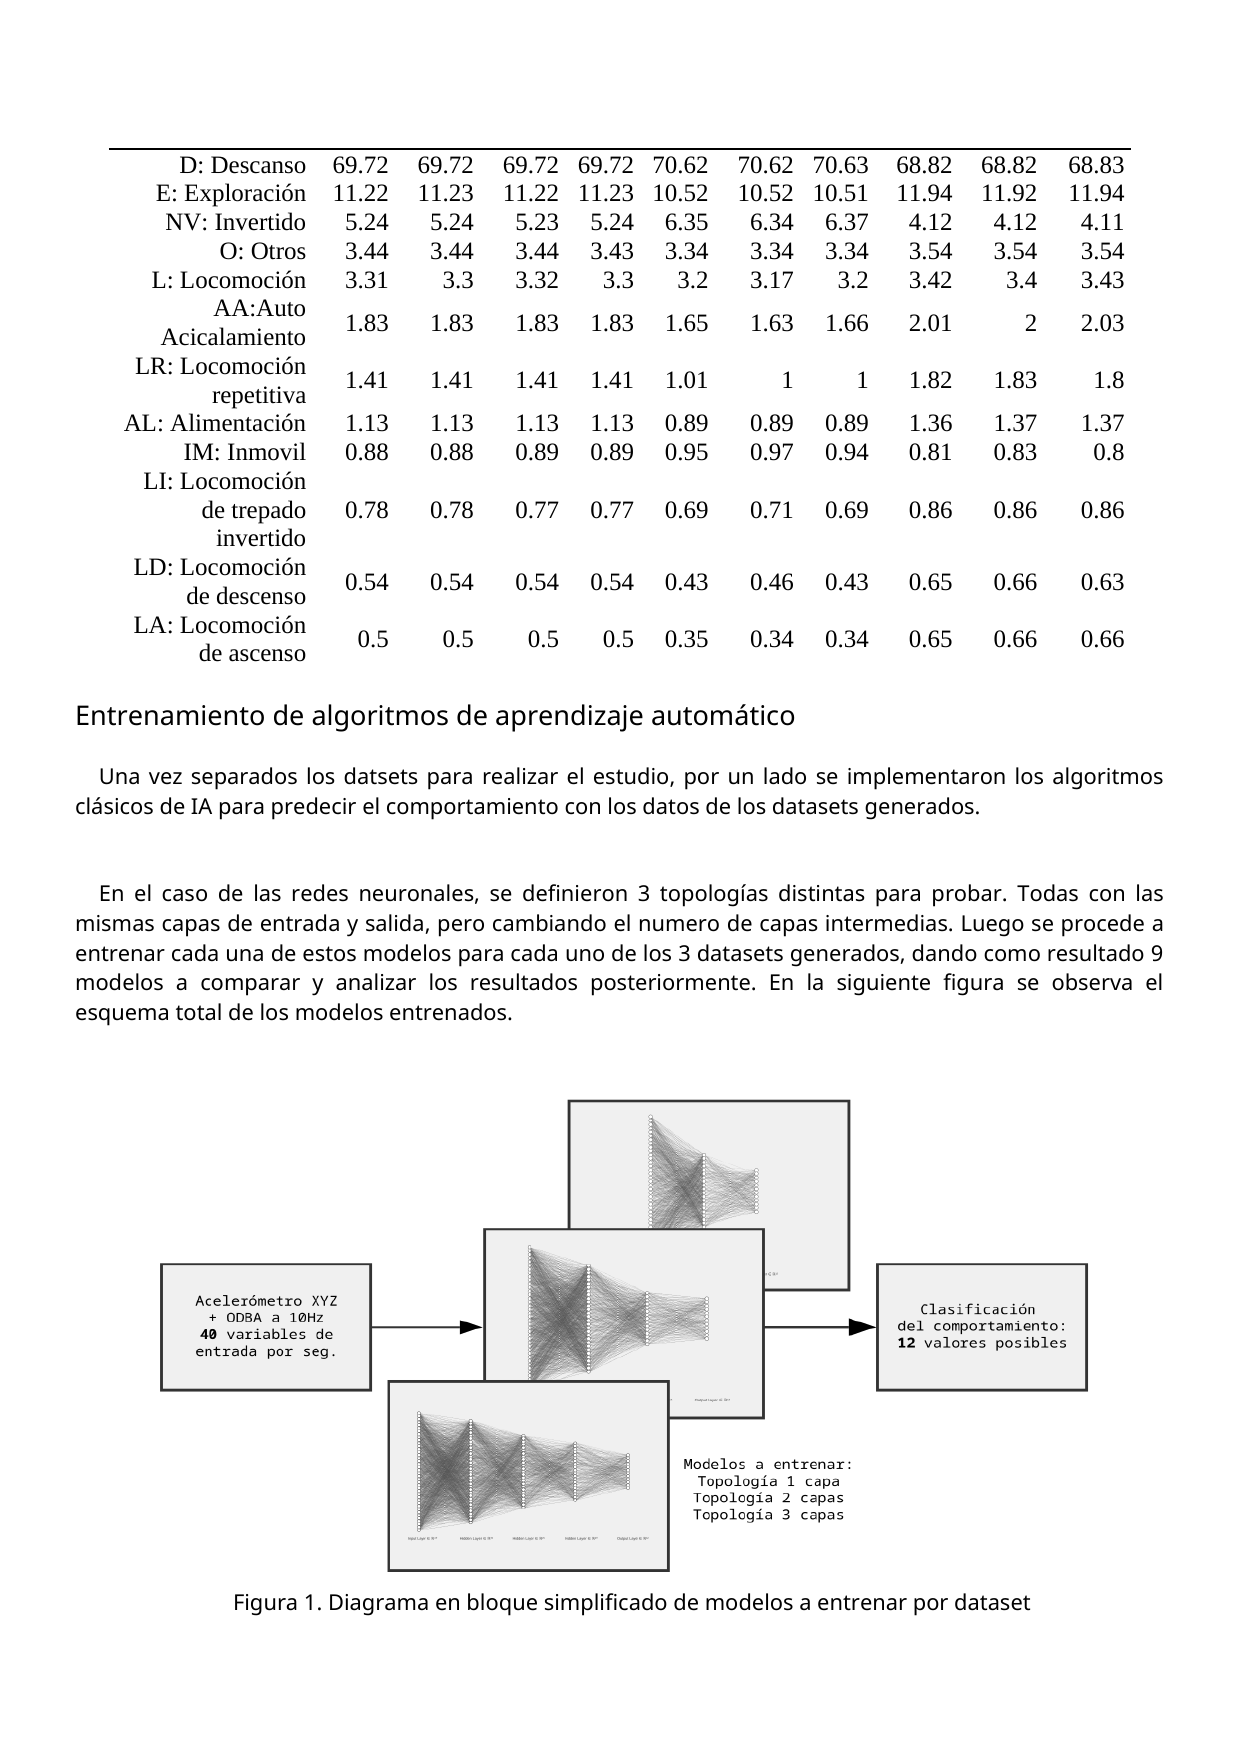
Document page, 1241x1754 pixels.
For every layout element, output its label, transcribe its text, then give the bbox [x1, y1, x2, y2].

table_cell 0.54 [566, 552, 641, 610]
table_cell 2 [960, 294, 1044, 351]
table_cell 3.44 [313, 236, 396, 265]
table_cell 3.32 [481, 265, 566, 293]
table_cell L: Locomoción [109, 265, 313, 293]
table_cell 0.65 [876, 610, 959, 667]
table_cell 1.65 [641, 294, 716, 351]
table_cell 0.86 [960, 466, 1044, 552]
table_cell 10.52 [641, 179, 716, 207]
table_cell 10.51 [801, 179, 876, 207]
text Entrenamiento de algoritmos de aprendizaje automático [75, 696, 1165, 733]
table_cell 0.54 [481, 552, 566, 610]
table_cell 0.78 [313, 466, 396, 552]
table_cell 1 [716, 351, 801, 408]
table_cell 1.37 [960, 409, 1044, 437]
picture [138, 1085, 1102, 1587]
table_cell 3.42 [876, 265, 959, 293]
table_cell 3.54 [876, 236, 959, 265]
table_cell 1.13 [396, 409, 481, 437]
table_cell 1.83 [313, 294, 396, 351]
table_cell 0.65 [876, 552, 959, 610]
table_cell 2.01 [876, 294, 959, 351]
table_cell 0.89 [801, 409, 876, 437]
table_cell 11.92 [960, 179, 1044, 207]
table_cell 5.24 [396, 207, 481, 236]
table_cell 1.13 [313, 409, 396, 437]
table_cell 0.35 [641, 610, 716, 667]
table_cell 3.4 [960, 265, 1044, 293]
table_cell 69.72 [313, 150, 396, 178]
table_cell 0.83 [960, 437, 1044, 466]
table_cell 0.89 [481, 437, 566, 466]
table_cell 0.88 [313, 437, 396, 466]
table_cell 69.72 [566, 150, 641, 178]
table_cell 1.37 [1044, 409, 1131, 437]
table_cell O: Otros [109, 236, 313, 265]
table_cell 10.52 [716, 179, 801, 207]
table_cell 3.3 [566, 265, 641, 293]
table_cell 0.71 [716, 466, 801, 552]
table_cell 1.63 [716, 294, 801, 351]
table_cell 3.2 [641, 265, 716, 293]
table_cell 4.11 [1044, 207, 1131, 236]
table_cell 0.77 [566, 466, 641, 552]
table_cell 0.88 [396, 437, 481, 466]
table_cell 11.22 [313, 179, 396, 207]
table_cell 68.83 [1044, 150, 1131, 178]
table_cell 1.13 [566, 409, 641, 437]
table_cell 0.78 [396, 466, 481, 552]
table_cell 3.3 [396, 265, 481, 293]
table_cell 0.34 [801, 610, 876, 667]
table_cell 6.37 [801, 207, 876, 236]
table_cell 11.22 [481, 179, 566, 207]
table_cell 1.41 [396, 351, 481, 408]
table_cell D: Descanso [109, 150, 313, 178]
table_cell 0.89 [641, 409, 716, 437]
table_cell 11.94 [876, 179, 959, 207]
table_cell 3.43 [566, 236, 641, 265]
table_cell 1.36 [876, 409, 959, 437]
table_cell 1.66 [801, 294, 876, 351]
table_cell 1 [801, 351, 876, 408]
table_cell IM: Inmovil [109, 437, 313, 466]
table_cell 0.54 [313, 552, 396, 610]
table_cell 3.43 [1044, 265, 1131, 293]
table_cell 3.34 [716, 236, 801, 265]
table_cell 0.54 [396, 552, 481, 610]
table_cell 0.89 [716, 409, 801, 437]
text En el caso de las redes neuronales, se definieron 3 topologías distintas para probar. Todas con las mismas capas de entrada y salida, pero cambiando el numero de capas intermedias. Luego se procede a entrenar cada una de estos modelos para cada uno de los 3 datasets generados, dando como resultado 9 modelos a comparar y analizar los resultados posteriormente. En la siguiente figura se observa el esquema total de los modelos entrenados. [75, 878, 1165, 1027]
table_cell 0.5 [396, 610, 481, 667]
table_cell 0.63 [1044, 552, 1131, 610]
table_cell 4.12 [960, 207, 1044, 236]
table_cell 1.01 [641, 351, 716, 408]
table_cell 1.41 [313, 351, 396, 408]
table_cell AA:Auto Acicalamiento [109, 294, 313, 351]
table_cell AL: Alimentación [109, 409, 313, 437]
table_cell 69.72 [396, 150, 481, 178]
table_cell 4.12 [876, 207, 959, 236]
table_cell 5.24 [313, 207, 396, 236]
table_cell 0.89 [566, 437, 641, 466]
text Figura 1. Diagrama en bloque simplificado de modelos a entrenar por dataset [75, 1587, 1165, 1617]
table_cell 6.35 [641, 207, 716, 236]
table_cell 0.69 [641, 466, 716, 552]
table_cell 1.41 [481, 351, 566, 408]
table_cell E: Exploración [109, 179, 313, 207]
table_cell 3.54 [960, 236, 1044, 265]
table_cell 11.94 [1044, 179, 1131, 207]
table_cell LR: Locomoción repetitiva [109, 351, 313, 408]
table_cell 3.17 [716, 265, 801, 293]
table_cell 69.72 [481, 150, 566, 178]
table_cell 70.62 [641, 150, 716, 178]
table_cell 11.23 [396, 179, 481, 207]
table_cell 0.94 [801, 437, 876, 466]
table_cell 68.82 [876, 150, 959, 178]
table_cell 0.34 [716, 610, 801, 667]
table_cell 1.8 [1044, 351, 1131, 408]
table_cell 1.82 [876, 351, 959, 408]
table_cell 3.31 [313, 265, 396, 293]
table_cell 0.46 [716, 552, 801, 610]
table_cell 3.34 [801, 236, 876, 265]
table_cell 3.2 [801, 265, 876, 293]
table_cell 70.62 [716, 150, 801, 178]
table_cell 0.86 [876, 466, 959, 552]
table_cell 0.5 [566, 610, 641, 667]
table_cell 6.34 [716, 207, 801, 236]
table_cell 0.95 [641, 437, 716, 466]
table_cell 5.23 [481, 207, 566, 236]
table_cell 0.81 [876, 437, 959, 466]
table_cell LD: Locomoción de descenso [109, 552, 313, 610]
table_cell 0.43 [801, 552, 876, 610]
table_cell 1.41 [566, 351, 641, 408]
table_cell NV: Invertido [109, 207, 313, 236]
table_cell 0.5 [313, 610, 396, 667]
table_cell 1.83 [960, 351, 1044, 408]
table_cell 1.13 [481, 409, 566, 437]
table_cell 0.69 [801, 466, 876, 552]
table_cell 0.66 [960, 552, 1044, 610]
table_cell 0.86 [1044, 466, 1131, 552]
table_cell 68.82 [960, 150, 1044, 178]
table_cell 1.83 [481, 294, 566, 351]
table_cell 3.54 [1044, 236, 1131, 265]
table_cell LA: Locomoción de ascenso [109, 610, 313, 667]
table_cell 0.8 [1044, 437, 1131, 466]
table_cell 3.44 [481, 236, 566, 265]
text Una vez separados los datsets para realizar el estudio, por un lado se implementaron los algoritmos clásicos de IA para predecir el comportamiento con los datos de los datasets generados. [75, 761, 1165, 821]
table_cell 2.03 [1044, 294, 1131, 351]
table_cell 1.83 [396, 294, 481, 351]
table_cell 3.44 [396, 236, 481, 265]
table_cell 0.77 [481, 466, 566, 552]
table_cell 0.5 [481, 610, 566, 667]
table_cell 0.97 [716, 437, 801, 466]
table_cell 11.23 [566, 179, 641, 207]
table_cell 0.43 [641, 552, 716, 610]
table_cell 70.63 [801, 150, 876, 178]
table_cell 0.66 [960, 610, 1044, 667]
table_cell LI: Locomoción de trepado invertido [109, 466, 313, 552]
table_cell 3.34 [641, 236, 716, 265]
table_cell 5.24 [566, 207, 641, 236]
table_cell 0.66 [1044, 610, 1131, 667]
table_cell 1.83 [566, 294, 641, 351]
